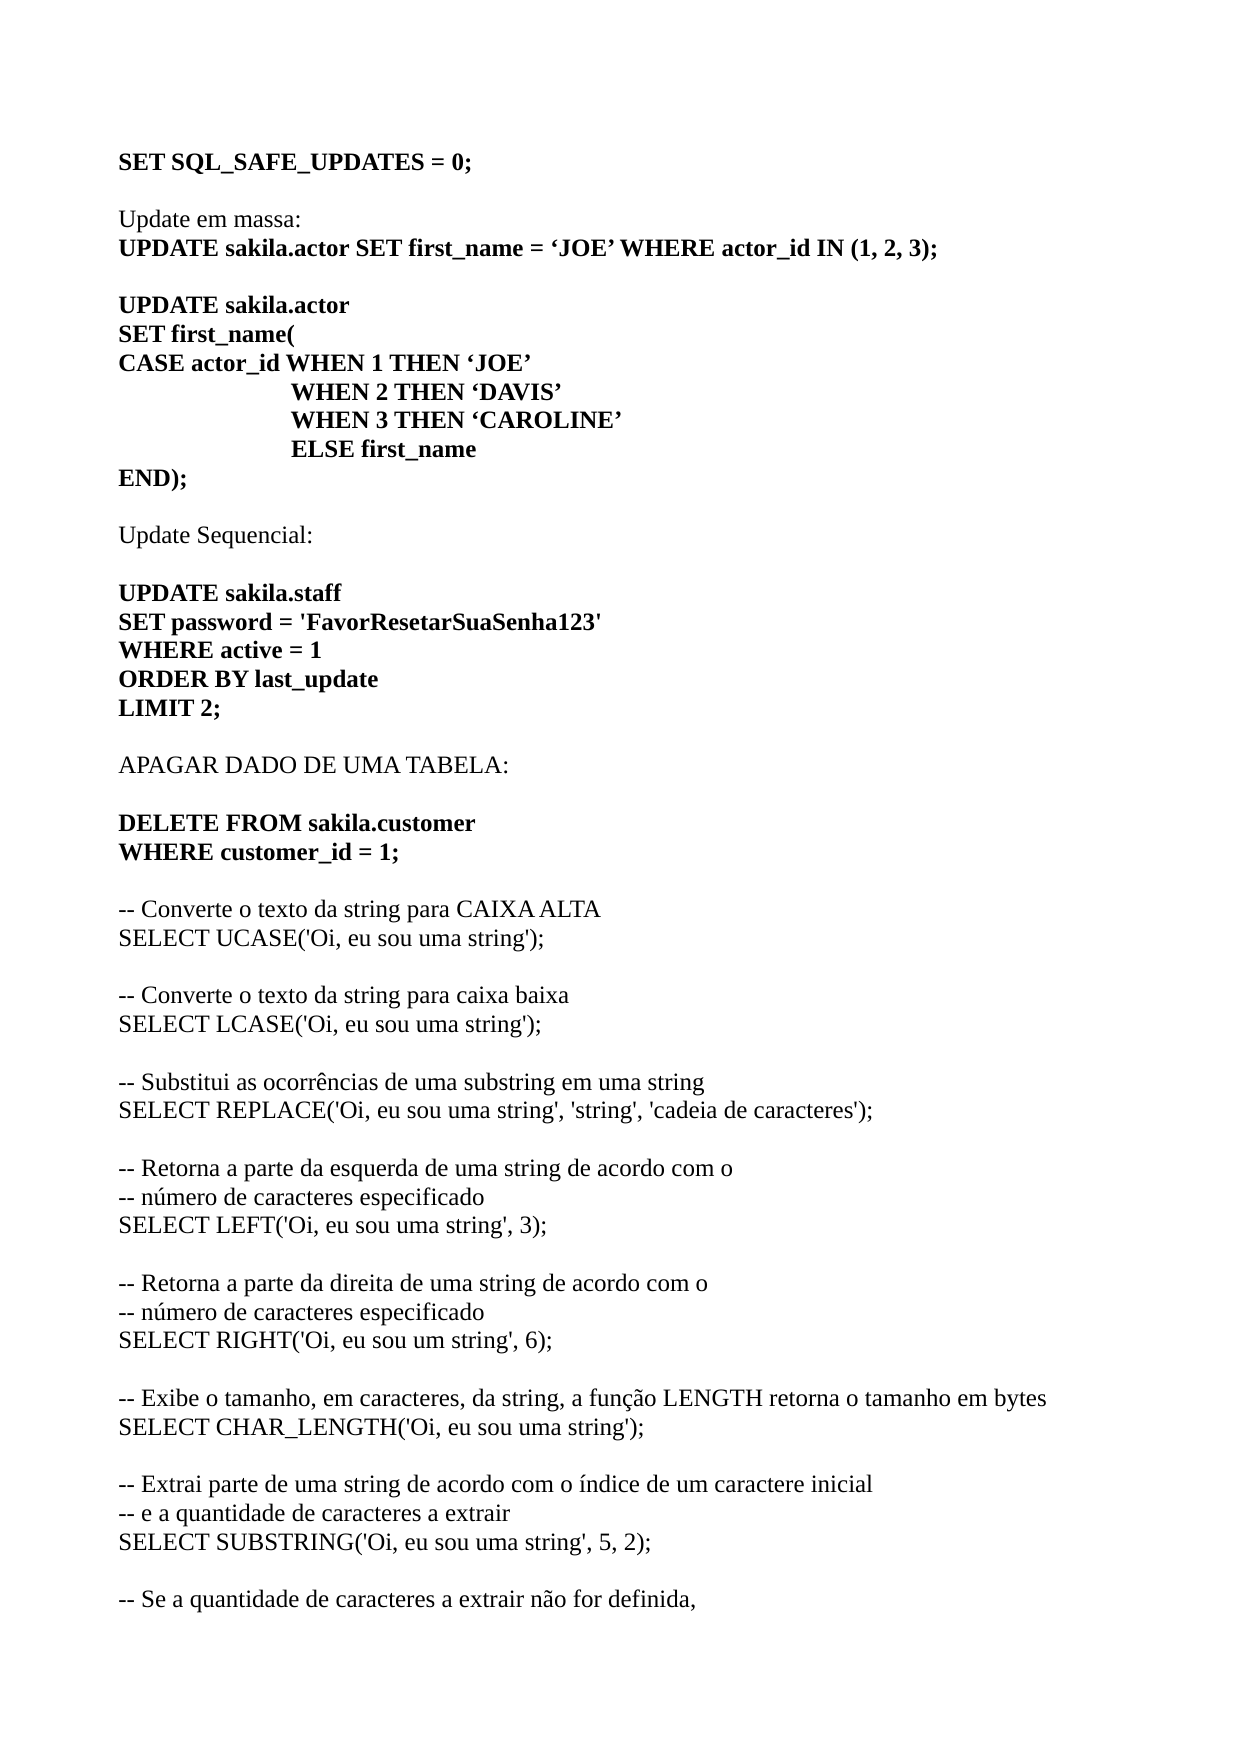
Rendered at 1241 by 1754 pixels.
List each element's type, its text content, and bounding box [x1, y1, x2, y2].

text -- Retorna a parte da direita de uma string de acordo com o [118, 1268, 1122, 1297]
text WHERE customer_id = 1; [118, 837, 1122, 866]
text ORDER BY last_update [118, 664, 1122, 693]
text DELETE FROM sakila.customer [118, 808, 1122, 837]
text SELECT RIGHT('Oi, eu sou um string', 6); [118, 1326, 1122, 1354]
text SELECT UCASE('Oi, eu sou uma string'); [118, 923, 1122, 952]
text SET first_name( [118, 319, 1122, 348]
text SET SQL_SAFE_UPDATES = 0; [118, 147, 1122, 176]
text -- Exibe o tamanho, em caracteres, da string, a função LENGTH retorna o tamanho em bytes [118, 1383, 1122, 1412]
text -- Converte o texto da string para caixa baixa [118, 981, 1122, 1009]
text Update Sequencial: [118, 521, 1122, 549]
text -- número de caracteres especificado [118, 1182, 1122, 1211]
text -- Converte o texto da string para CAIXA ALTA [118, 894, 1122, 923]
text UPDATE sakila.staff [118, 578, 1122, 607]
text APAGAR DADO DE UMA TABELA: [118, 751, 1122, 779]
text UPDATE sakila.actor [118, 291, 1122, 319]
text END); [118, 463, 1122, 492]
text SET password = 'FavorResetarSuaSenha123' [118, 607, 1122, 636]
text -- número de caracteres especificado [118, 1297, 1122, 1326]
text SELECT REPLACE('Oi, eu sou uma string', 'string', 'cadeia de caracteres'); [118, 1096, 1122, 1124]
text WHEN 3 THEN ‘CAROLINE’ [118, 406, 1122, 434]
text WHERE active = 1 [118, 636, 1122, 664]
text -- Se a quantidade de caracteres a extrair não for definida, [118, 1584, 1122, 1613]
text UPDATE sakila.actor SET first_name = ‘JOE’ WHERE actor_id IN (1, 2, 3); [118, 233, 1122, 262]
text CASE actor_id WHEN 1 THEN ‘JOE’ [118, 348, 1122, 377]
text ELSE first_name [118, 434, 1122, 463]
text SELECT LEFT('Oi, eu sou uma string', 3); [118, 1211, 1122, 1239]
text -- Extrai parte de uma string de acordo com o índice de um caractere inicial [118, 1469, 1122, 1498]
text WHEN 2 THEN ‘DAVIS’ [118, 377, 1122, 406]
text LIMIT 2; [118, 693, 1122, 722]
text -- e a quantidade de caracteres a extrair [118, 1498, 1122, 1527]
text SELECT CHAR_LENGTH('Oi, eu sou uma string'); [118, 1412, 1122, 1441]
text Update em massa: [118, 204, 1122, 233]
text -- Substitui as ocorrências de uma substring em uma string [118, 1067, 1122, 1096]
text SELECT SUBSTRING('Oi, eu sou uma string', 5, 2); [118, 1527, 1122, 1556]
text SELECT LCASE('Oi, eu sou uma string'); [118, 1009, 1122, 1038]
text -- Retorna a parte da esquerda de uma string de acordo com o [118, 1153, 1122, 1182]
